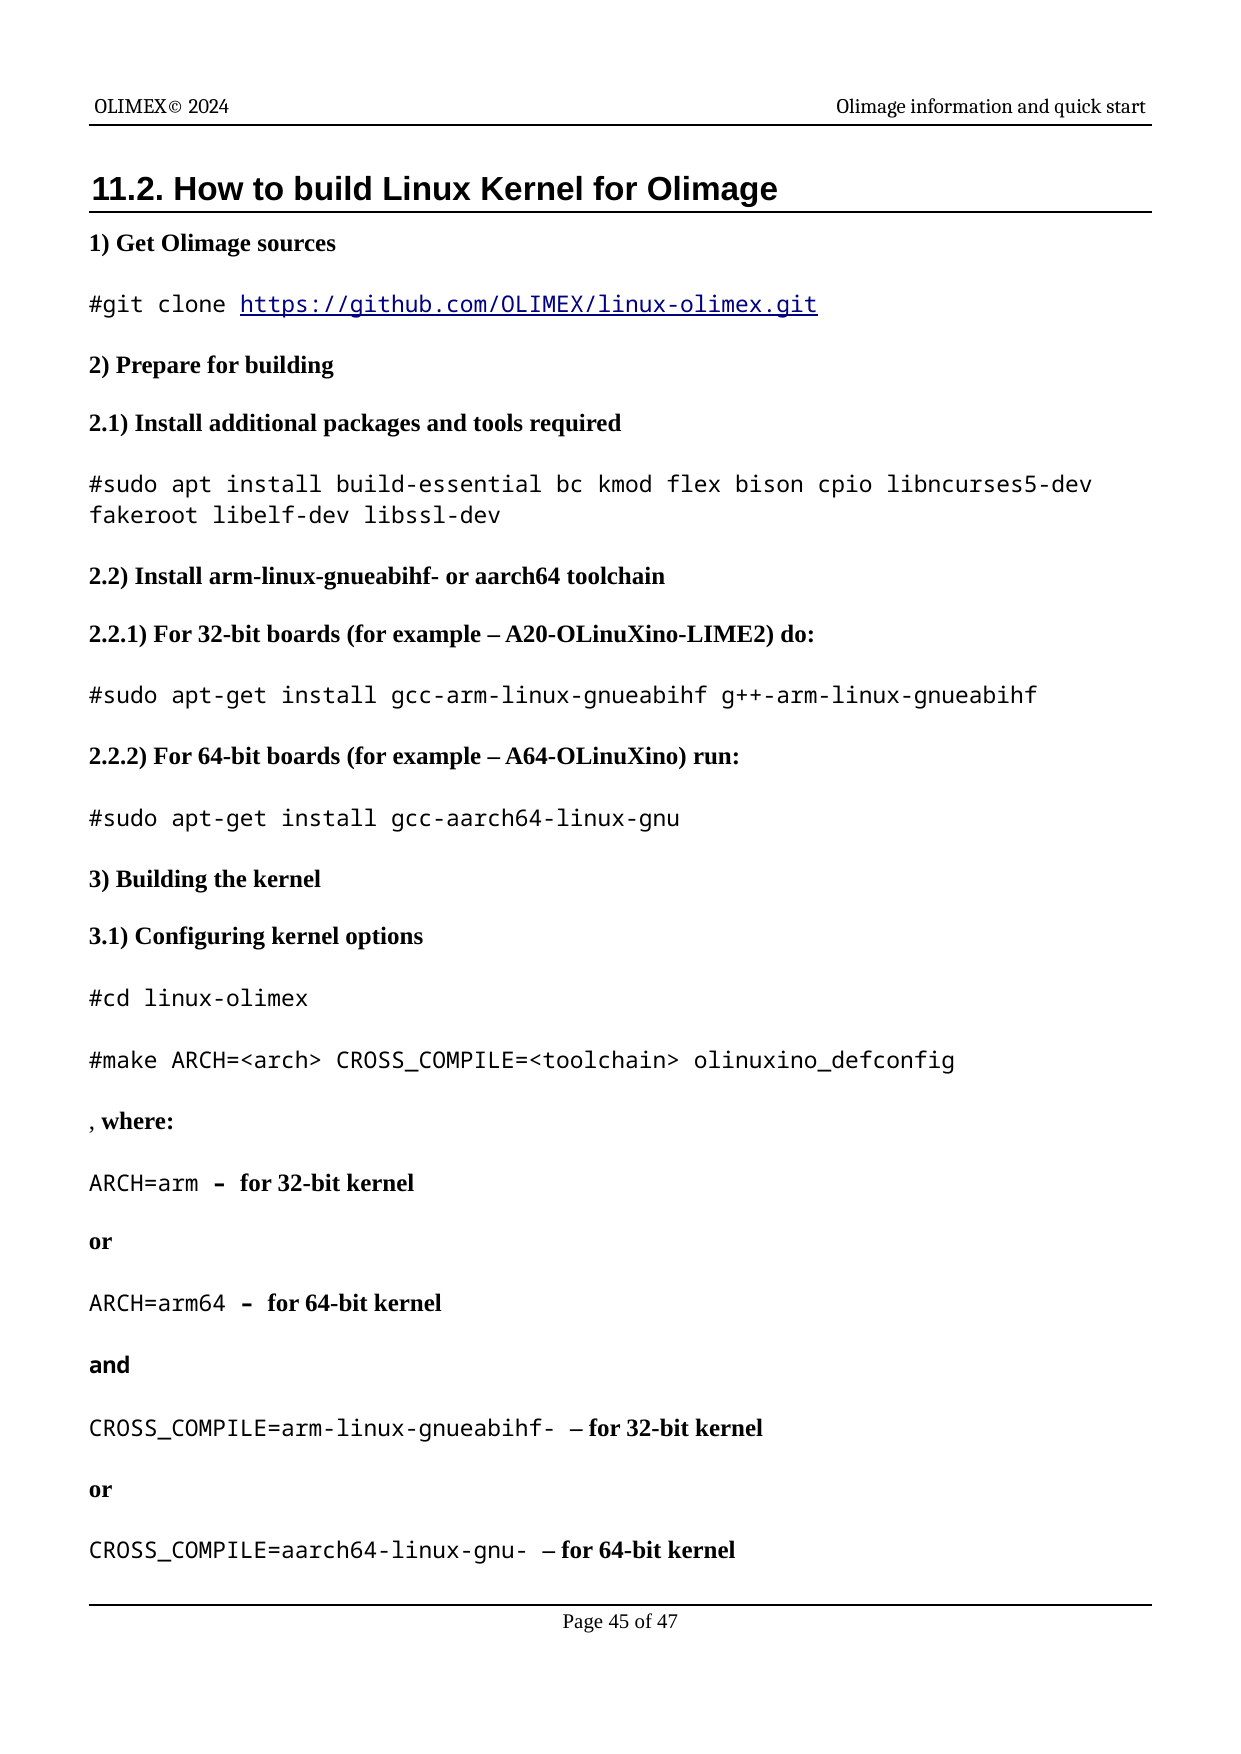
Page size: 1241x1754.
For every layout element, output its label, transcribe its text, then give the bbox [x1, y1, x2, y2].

text 3) Building the kernel [88, 864, 1152, 893]
text #sudo apt-get install gcc-aarch64-linux-gnu [88, 801, 1152, 833]
text or [88, 1226, 1152, 1255]
text and [88, 1349, 1152, 1380]
text ARCH=arm – for 32-bit kernel [88, 1166, 1152, 1198]
text #make ARCH=<arch> CROSS_COMPILE=<toolchain> olinuxino_defconfig [88, 1044, 1152, 1075]
text 2.1) Install additional packages and tools required [88, 408, 1152, 436]
text #sudo apt install build-essential bc kmod flex bison cpio libncurses5-dev fakeroot libelf-dev libssl-dev [88, 468, 1152, 530]
text 3.1) Configuring kernel options [88, 921, 1152, 950]
text #git clone https://github.com/OLIMEX/linux-olimex.git [88, 288, 1152, 319]
text #cd linux-olimex [88, 981, 1152, 1013]
text , where: [88, 1106, 1152, 1135]
text or [88, 1474, 1152, 1503]
text 1) Get Olimage sources [88, 228, 1152, 256]
subtitle 11.2. How to build Linux Kernel for Olimage [88, 167, 1152, 213]
text 2.2.1) For 32-bit boards (for example – A20-OLinuXino-LIME2) do: [88, 619, 1152, 648]
text 2.2.2) For 64-bit boards (for example – A64-OLinuXino) run: [88, 741, 1152, 770]
text CROSS_COMPILE=arm-linux-gnueabihf- – for 32-bit kernel [88, 1411, 1152, 1443]
text 2) Prepare for building [88, 350, 1152, 379]
text 2.2) Install arm-linux-gnueabihf- or aarch64 toolchain [88, 561, 1152, 590]
text CROSS_COMPILE=aarch64-linux-gnu- – for 64-bit kernel [88, 1534, 1152, 1565]
text #sudo apt-get install gcc-arm-linux-gnueabihf g++-arm-linux-gnueabihf [88, 679, 1152, 710]
text ARCH=arm64 – for 64-bit kernel [88, 1286, 1152, 1318]
